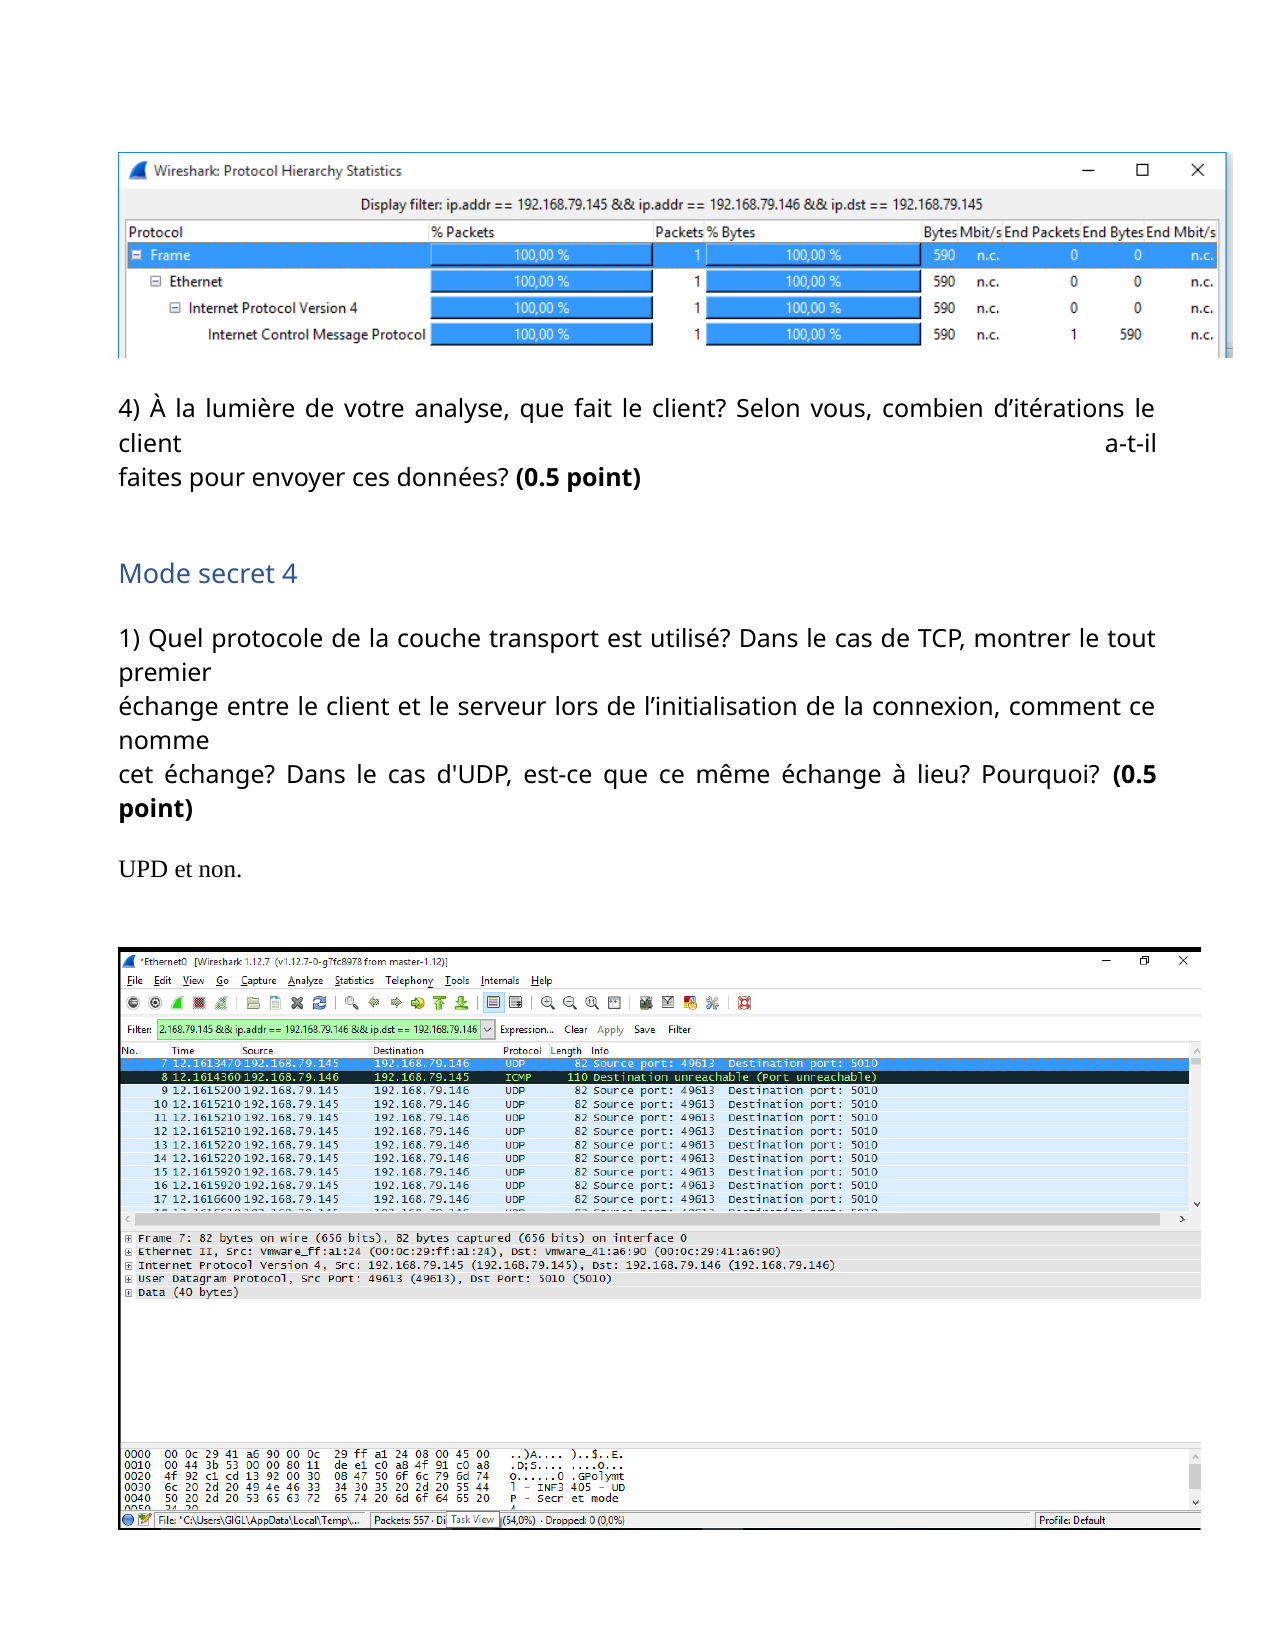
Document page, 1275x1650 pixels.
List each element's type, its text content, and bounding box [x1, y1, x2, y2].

text 4) À la lumière de votre analyse, que fait le client? Selon vous, combien d’itérations le client a-t-il faites pour envoyer ces données? (0.5 point) [118, 358, 1157, 493]
subtitle Mode secret 4 [118, 555, 1157, 592]
text UPD et non. [118, 854, 1157, 882]
text 1) Quel protocole de la couche transport est utilisé? Dans le cas de TCP, montrer le tout premier échange entre le client et le serveur lors de l’initialisation de la connexion, comment ce nomme cet échange? Dans le cas d'UDP, est-ce que ce même échange à lieu? Pourquoi? (0.5 point) [118, 621, 1157, 825]
